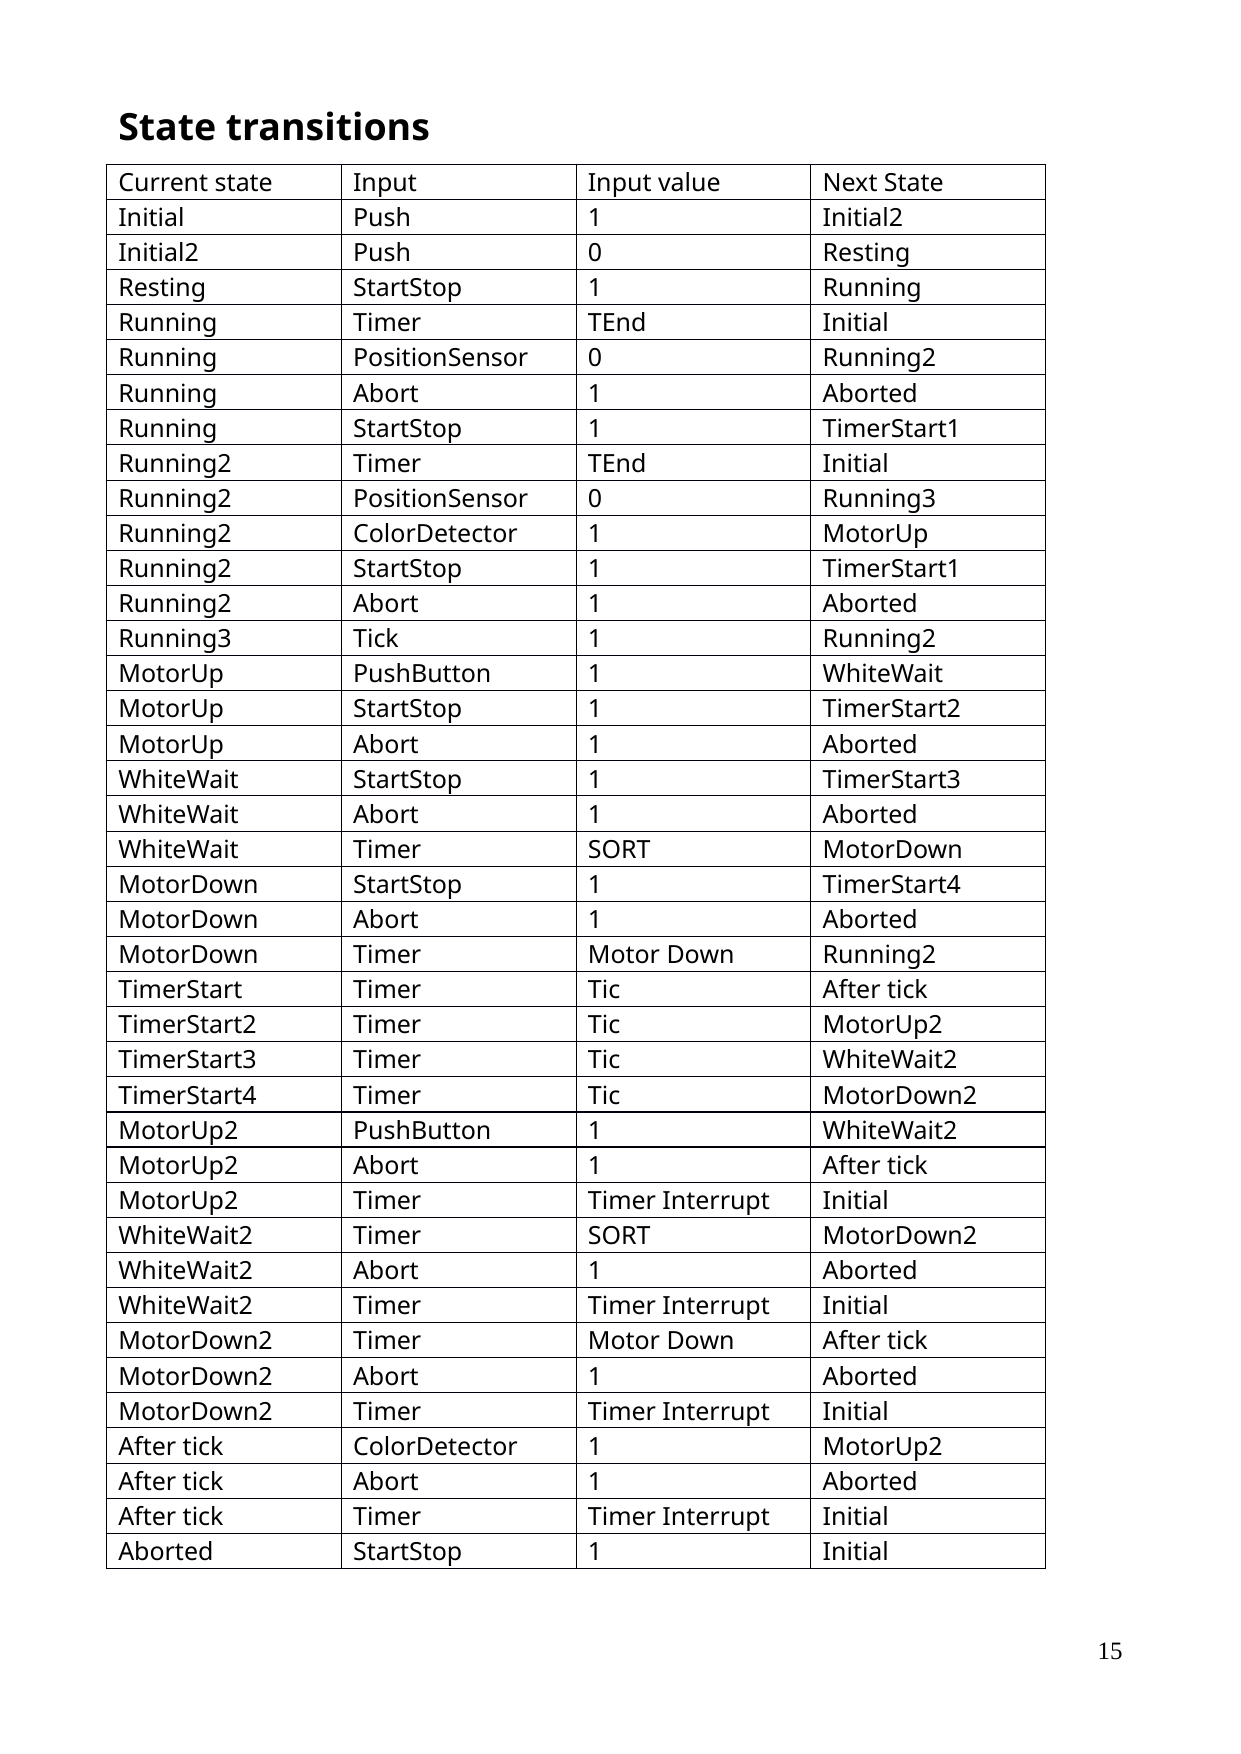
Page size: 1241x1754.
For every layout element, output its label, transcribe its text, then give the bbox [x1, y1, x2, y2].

table_cell 1 [577, 516, 810, 550]
table_cell Abort [342, 1464, 576, 1497]
table_cell 1 [577, 621, 810, 655]
table_cell Running2 [107, 481, 341, 514]
table_cell After tick [811, 1148, 1045, 1182]
table_cell Tic [577, 1042, 810, 1076]
table_cell Abort [342, 375, 576, 409]
table_cell Resting [107, 270, 341, 304]
table_cell TimerStart4 [107, 1077, 341, 1111]
table_cell 1 [577, 902, 810, 936]
table_cell Timer [342, 972, 576, 1006]
table_header Input value [577, 165, 810, 199]
table_cell TEnd [577, 445, 810, 479]
table_cell MotorDown2 [811, 1218, 1045, 1252]
table_cell Timer Interrupt [577, 1393, 810, 1427]
table_cell 0 [577, 481, 810, 514]
table_cell 1 [577, 691, 810, 725]
table_cell MotorDown2 [107, 1323, 341, 1357]
table_cell Timer Interrupt [577, 1183, 810, 1217]
table_cell Running2 [107, 445, 341, 479]
table_cell Abort [342, 1253, 576, 1287]
table_cell Running [107, 305, 341, 339]
table_cell Initial [811, 1499, 1045, 1533]
table_cell Timer [342, 1323, 576, 1357]
table_cell 1 [577, 270, 810, 304]
table_cell Tick [342, 621, 576, 655]
table_cell Tic [577, 1077, 810, 1111]
table_cell MotorUp2 [811, 1007, 1045, 1041]
table_cell MotorDown [811, 832, 1045, 866]
table_cell Abort [342, 1358, 576, 1392]
table_cell Running [811, 270, 1045, 304]
table_cell ColorDetector [342, 516, 576, 550]
table_cell Motor Down [577, 937, 810, 971]
table_cell StartStop [342, 867, 576, 901]
table_cell PositionSensor [342, 340, 576, 374]
table_cell StartStop [342, 1534, 576, 1568]
table_cell WhiteWait [107, 832, 341, 866]
table_cell Aborted [811, 375, 1045, 409]
table_cell WhiteWait2 [107, 1253, 341, 1287]
table_cell Timer [342, 1077, 576, 1111]
table_cell TimerStart4 [811, 867, 1045, 901]
table_cell TEnd [577, 305, 810, 339]
table_cell MotorUp2 [107, 1113, 341, 1146]
table_cell Running3 [811, 481, 1045, 514]
table_cell MotorUp2 [811, 1428, 1045, 1462]
table_cell 1 [577, 1464, 810, 1497]
table_cell Timer [342, 1007, 576, 1041]
table_cell Running2 [811, 340, 1045, 374]
table_cell 0 [577, 340, 810, 374]
table_cell Aborted [811, 796, 1045, 831]
table_cell Aborted [811, 586, 1045, 620]
table_cell Aborted [811, 726, 1045, 760]
table_cell 1 [577, 726, 810, 760]
table_cell After tick [107, 1499, 341, 1533]
table_cell 1 [577, 1113, 810, 1146]
table_cell 1 [577, 796, 810, 831]
table_cell MotorUp [811, 516, 1045, 550]
table_cell ColorDetector [342, 1428, 576, 1462]
table_cell Running2 [811, 621, 1045, 655]
table_cell MotorDown2 [811, 1077, 1045, 1111]
table_cell 1 [577, 867, 810, 901]
table_cell SORT [577, 832, 810, 866]
table_cell Aborted [811, 1253, 1045, 1287]
table_cell 1 [577, 656, 810, 690]
table_cell Initial [811, 1534, 1045, 1568]
table_cell StartStop [342, 270, 576, 304]
table_cell 1 [577, 586, 810, 620]
table_cell StartStop [342, 410, 576, 444]
table_cell MotorUp [107, 656, 341, 690]
table_cell Timer Interrupt [577, 1288, 810, 1322]
table_cell MotorDown [107, 937, 341, 971]
table_cell Aborted [811, 1464, 1045, 1497]
table_cell Running3 [107, 621, 341, 655]
table_cell PushButton [342, 656, 576, 690]
table_cell 1 [577, 200, 810, 234]
table_cell Abort [342, 1148, 576, 1182]
table_cell Aborted [811, 1358, 1045, 1392]
table_cell Initial [811, 305, 1045, 339]
table_cell Timer [342, 1393, 576, 1427]
table_cell SORT [577, 1218, 810, 1252]
table_cell MotorUp [107, 726, 341, 760]
table_cell Initial [107, 200, 341, 234]
table_cell 1 [577, 551, 810, 585]
table_header Next State [811, 165, 1045, 199]
table_cell WhiteWait2 [107, 1288, 341, 1322]
table_cell Running [107, 410, 341, 444]
table_cell 1 [577, 1358, 810, 1392]
table_cell Abort [342, 796, 576, 831]
table_cell StartStop [342, 691, 576, 725]
table_header Input [342, 165, 576, 199]
table_cell WhiteWait [107, 796, 341, 831]
table_cell Initial2 [107, 235, 341, 269]
table_cell StartStop [342, 551, 576, 585]
table_cell MotorUp2 [107, 1183, 341, 1217]
table_cell Abort [342, 586, 576, 620]
table_cell WhiteWait2 [107, 1218, 341, 1252]
table_cell Initial2 [811, 200, 1045, 234]
table_cell Initial [811, 445, 1045, 479]
table_cell Abort [342, 902, 576, 936]
table_cell Timer [342, 305, 576, 339]
table_cell TimerStart2 [811, 691, 1045, 725]
table_cell Push [342, 200, 576, 234]
table_cell Timer [342, 1499, 576, 1533]
table_cell MotorUp2 [107, 1148, 341, 1182]
table_cell Push [342, 235, 576, 269]
table_cell After tick [811, 1323, 1045, 1357]
table_cell TimerStart1 [811, 551, 1045, 585]
table_header Current state [107, 165, 341, 199]
table_cell 1 [577, 1534, 810, 1568]
table_cell After tick [811, 972, 1045, 1006]
table_cell TimerStart1 [811, 410, 1045, 444]
table_cell MotorDown2 [107, 1393, 341, 1427]
table_cell Timer [342, 832, 576, 866]
table_cell Timer Interrupt [577, 1499, 810, 1533]
table_cell Running2 [107, 516, 341, 550]
table_cell TimerStart3 [107, 1042, 341, 1076]
table_cell Abort [342, 726, 576, 760]
table_cell Running2 [811, 937, 1045, 971]
table_cell 1 [577, 375, 810, 409]
table_cell Tic [577, 972, 810, 1006]
table_cell Timer [342, 1288, 576, 1322]
table_cell 1 [577, 1253, 810, 1287]
table_cell 1 [577, 761, 810, 795]
table_cell StartStop [342, 761, 576, 795]
table_cell TimerStart3 [811, 761, 1045, 795]
table_cell 1 [577, 1148, 810, 1182]
table_cell MotorUp [107, 691, 341, 725]
table_cell Running2 [107, 586, 341, 620]
table_cell WhiteWait2 [811, 1113, 1045, 1146]
table_cell After tick [107, 1428, 341, 1462]
table_cell Initial [811, 1183, 1045, 1217]
table_cell 1 [577, 1428, 810, 1462]
table_cell Resting [811, 235, 1045, 269]
table_cell Aborted [811, 902, 1045, 936]
table_cell MotorDown2 [107, 1358, 341, 1392]
table_cell Timer [342, 937, 576, 971]
table_cell Running [107, 340, 341, 374]
table_cell WhiteWait [811, 656, 1045, 690]
table_cell Aborted [107, 1534, 341, 1568]
table_cell Initial [811, 1393, 1045, 1427]
subtitle State transitions [118, 100, 1122, 151]
table_cell Initial [811, 1288, 1045, 1322]
table_cell After tick [107, 1464, 341, 1497]
table_cell WhiteWait2 [811, 1042, 1045, 1076]
table_cell 1 [577, 410, 810, 444]
table_cell Timer [342, 1183, 576, 1217]
table_cell TimerStart [107, 972, 341, 1006]
table_cell Motor Down [577, 1323, 810, 1357]
table_cell MotorDown [107, 902, 341, 936]
table_cell WhiteWait [107, 761, 341, 795]
table_cell Tic [577, 1007, 810, 1041]
table_cell Timer [342, 445, 576, 479]
table_cell Running [107, 375, 341, 409]
table_cell Running2 [107, 551, 341, 585]
table_cell Timer [342, 1218, 576, 1252]
table_cell TimerStart2 [107, 1007, 341, 1041]
table_cell MotorDown [107, 867, 341, 901]
table_cell PositionSensor [342, 481, 576, 514]
table_cell 0 [577, 235, 810, 269]
table_cell Timer [342, 1042, 576, 1076]
table_cell PushButton [342, 1113, 576, 1146]
